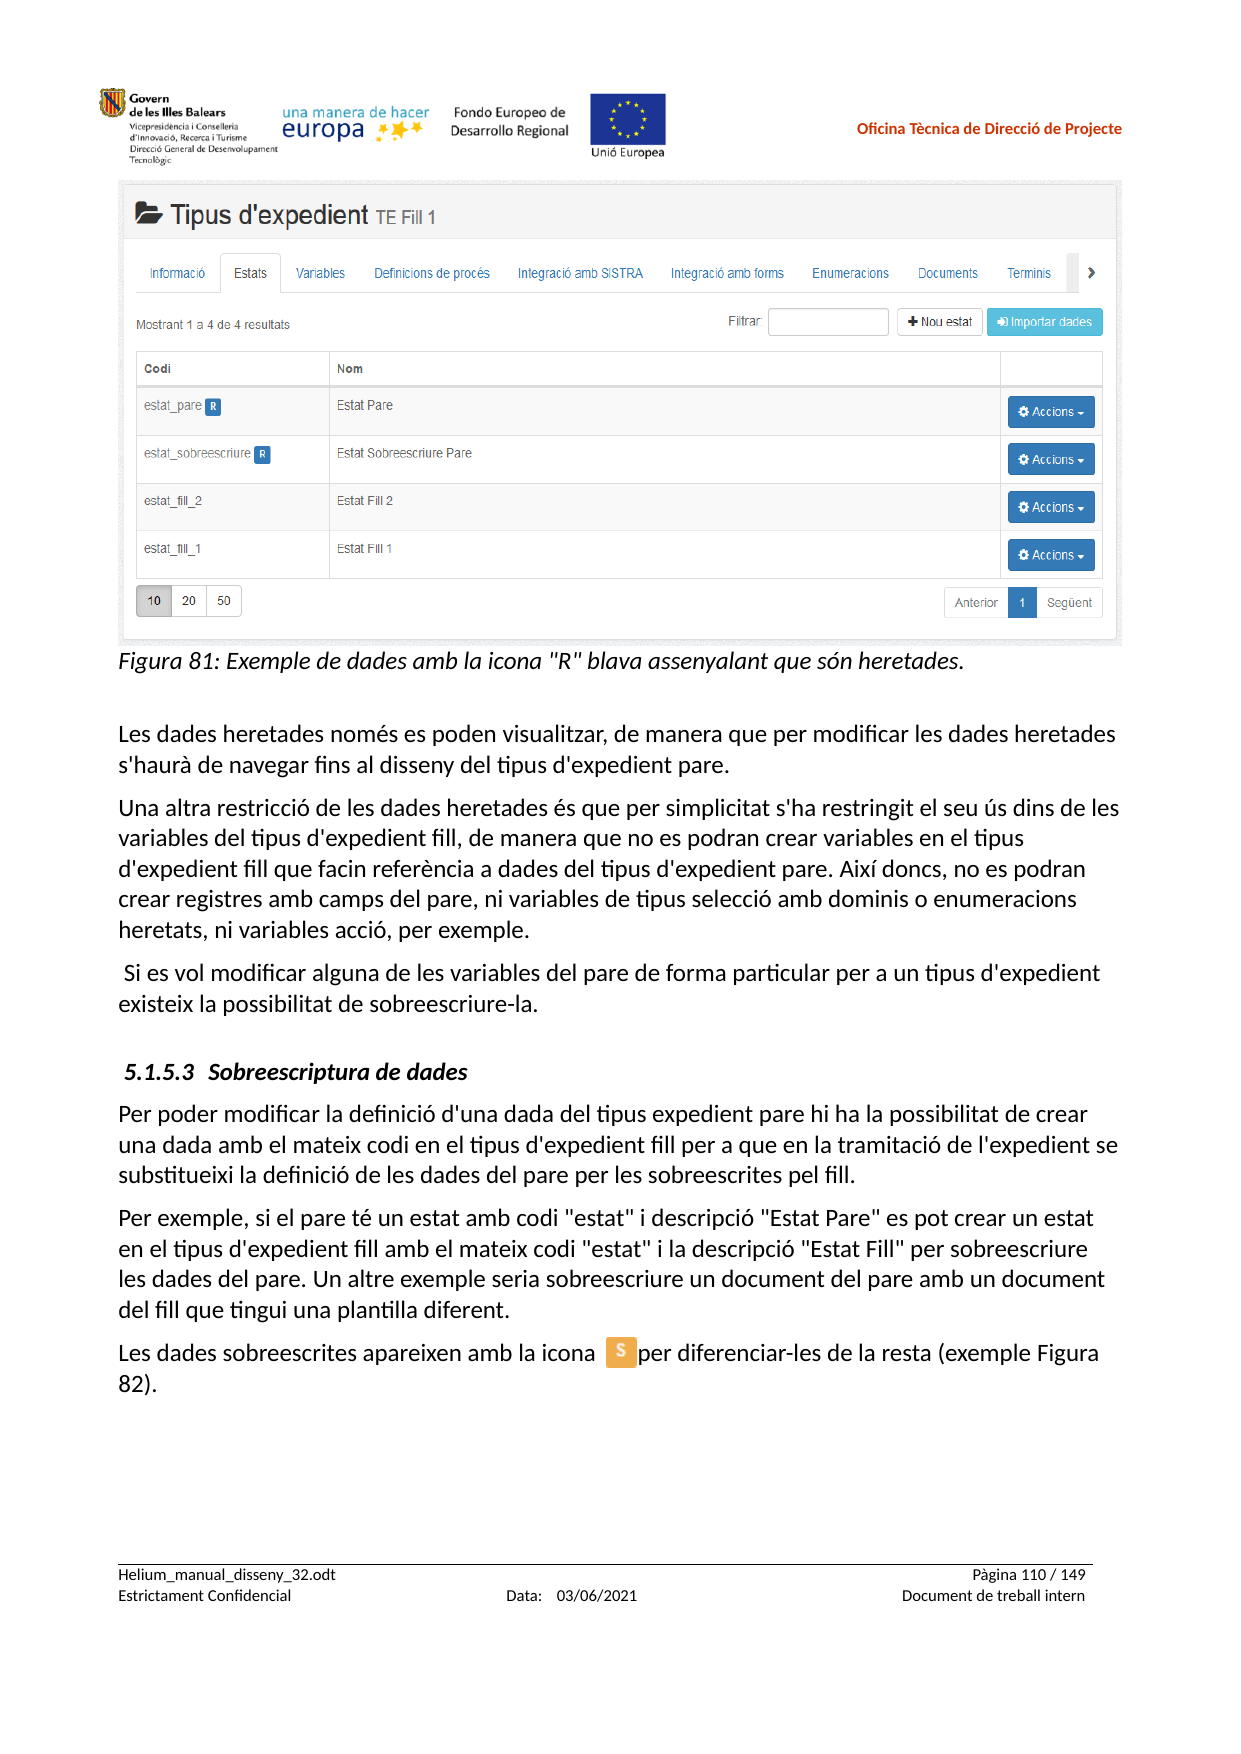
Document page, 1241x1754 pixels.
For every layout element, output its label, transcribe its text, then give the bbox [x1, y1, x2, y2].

text Una altra restricció de les dades heretades és que per simplicitat s'ha restringit el seu ús dins de les variables del tipus d'expedient fill, de manera que no es podran crear variables en el tipus d'expedient fill que facin referència a dades del tipus d'expedient pare. Així doncs, no es podran crear registres amb camps del pare, ni variables de tipus selecció amb dominis o enumeracions heretats, ni variables acció, per exemple. [118, 792, 1122, 945]
text Figura 81: Exemple de dades amb la icona "R" blava assenyalant que són heretades. [118, 646, 1122, 676]
text Per poder modificar la definició d'una dada del tipus expedient pare hi ha la possibilitat de crear una dada amb el mateix codi en el tipus d'expedient fill per a que en la tramitació de l'expedient se substitueixi la definició de les dades del pare per les sobreescrites pel fill. [118, 1098, 1122, 1190]
text Si es vol modificar alguna de les variables del pare de forma particular per a un tipus d'expedient existeix la possibilitat de sobreescriure-la. [118, 957, 1122, 1018]
text Per exemple, si el pare té un estat amb codi "estat" i descripció "Estat Pare" es pot crear un estat en el tipus d'expedient fill amb el mateix codi "estat" i la descripció "Estat Fill" per sobreescriure les dades del pare. Un altre exemple seria sobreescriure un document del pare amb un document del fill que tingui una plantilla diferent. [118, 1203, 1122, 1325]
text Les dades sobreescrites apareixen amb la icona per diferenciar-les de la resta (exemple Figura 82). [118, 1337, 1122, 1398]
picture [606, 1337, 638, 1368]
text Les dades heretades només es poden visualitzar, de manera que per modificar les dades heretades s'haurà de navegar fins al disseny del tipus d'expedient pare. [118, 718, 1122, 779]
picture [99, 87, 668, 166]
subtitle Sobreescriptura de dades [118, 1056, 1122, 1086]
